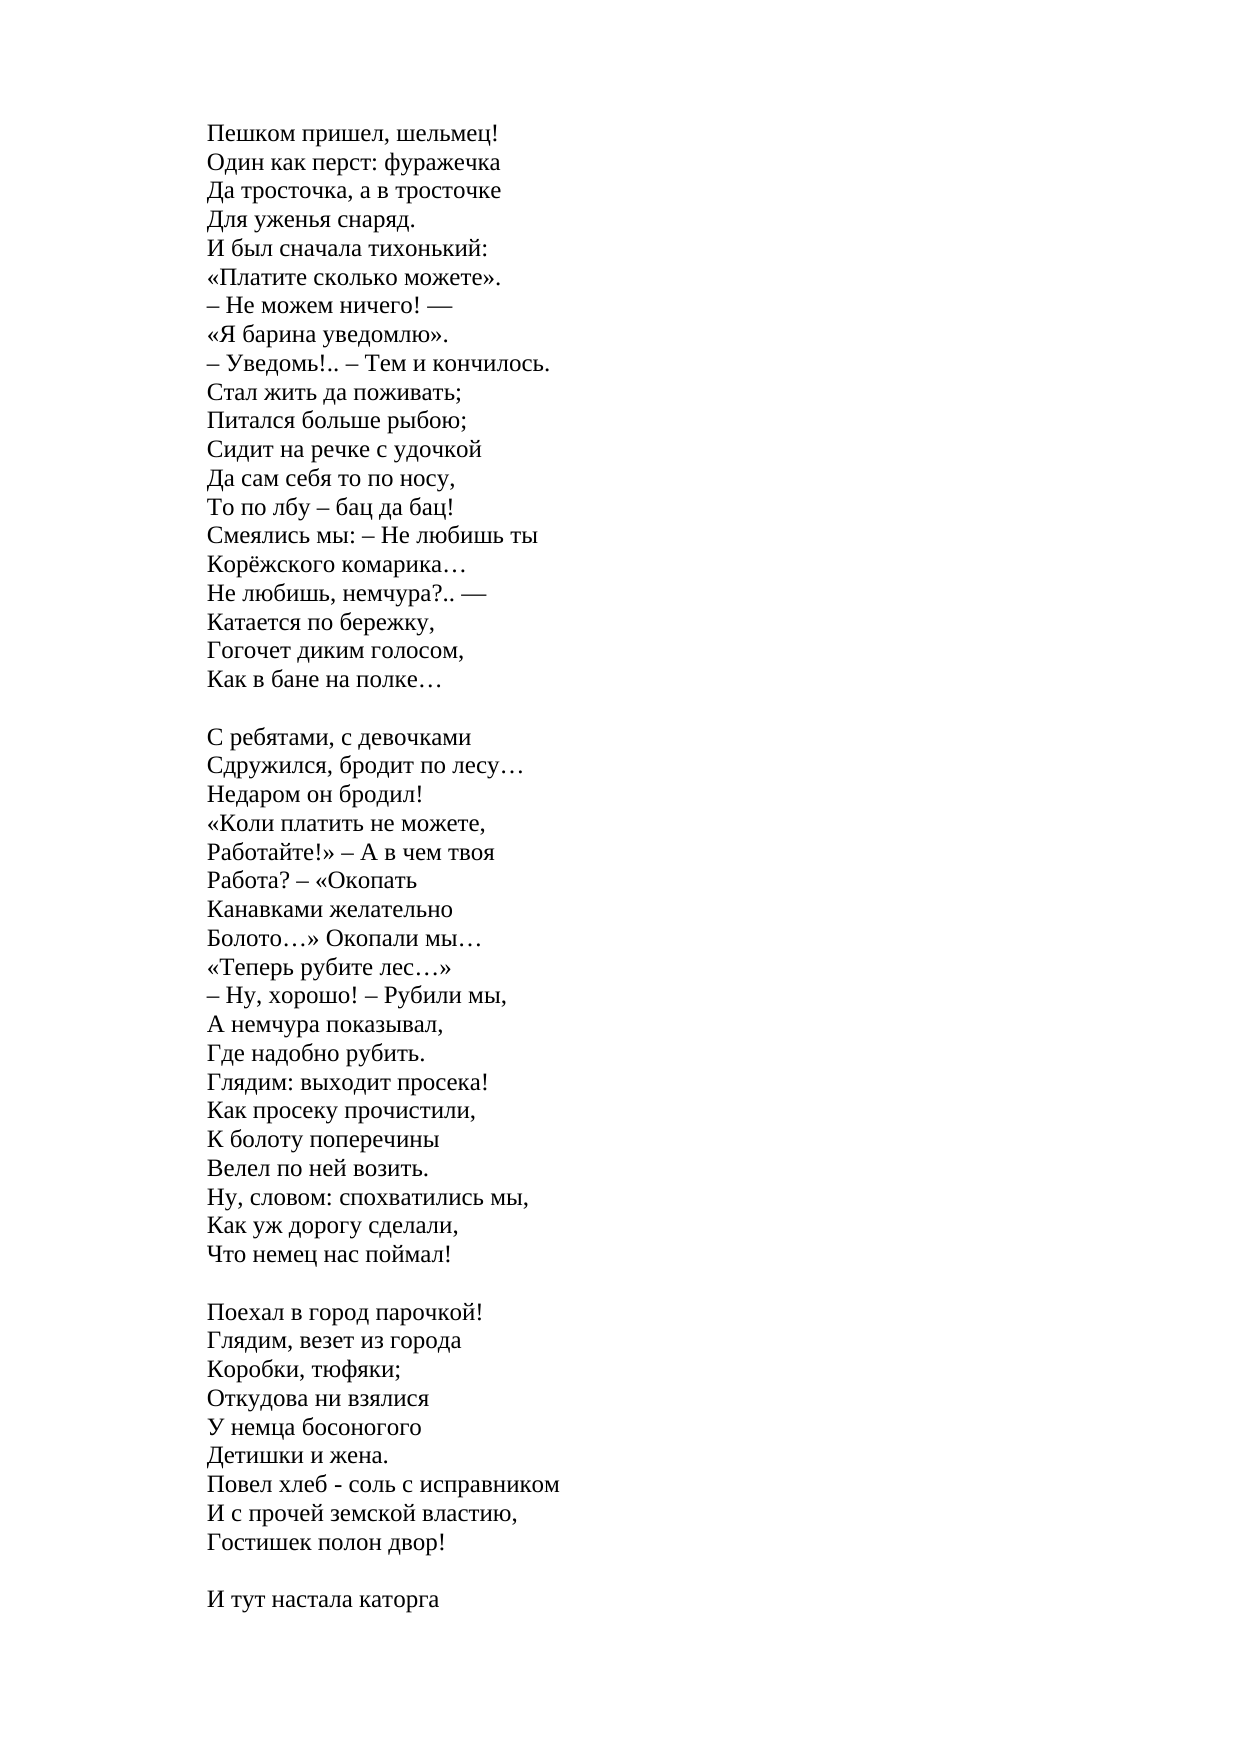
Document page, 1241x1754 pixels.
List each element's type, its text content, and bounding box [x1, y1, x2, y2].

text «Коли платить не можете, [148, 808, 1152, 837]
text Катается по бережку, [148, 607, 1152, 636]
text А немчура показывал, [148, 1009, 1152, 1038]
text И был сначала тихонький: [148, 233, 1152, 262]
text – Ну, хорошо! – Рубили мы, [148, 981, 1152, 1009]
text Ну, словом: спохватились мы, [148, 1182, 1152, 1211]
text Для уженья снаряд. [148, 204, 1152, 233]
text Что немец нас поймал! [148, 1239, 1152, 1268]
text И с прочей земской властию, [148, 1498, 1152, 1527]
text «Я барина уведомлю». [148, 319, 1152, 348]
text «Платите сколько можете». [148, 262, 1152, 291]
text Работа? – «Окопать [148, 866, 1152, 894]
text Сдружился, бродит по лесу… [148, 751, 1152, 779]
text Корёжского комарика… [148, 549, 1152, 578]
text Коробки, тюфяки; [148, 1354, 1152, 1383]
text – Не можем ничего! — [148, 291, 1152, 319]
text Велел по ней возить. [148, 1153, 1152, 1182]
text С ребятами, с девочками [148, 722, 1152, 751]
text Один как перст: фуражечка [148, 147, 1152, 176]
text Как в бане на полке… [148, 664, 1152, 693]
text Поехал в город парочкой! [148, 1297, 1152, 1326]
text Да сам себя то по носу, [148, 463, 1152, 492]
text Смеялись мы: – Не любишь ты [148, 521, 1152, 549]
text И тут настала каторга [148, 1584, 1152, 1613]
text Болото…» Окопали мы… [148, 923, 1152, 952]
text Канавками желательно [148, 894, 1152, 923]
text Как просеку прочистили, [148, 1096, 1152, 1124]
text Да тросточка, а в тросточке [148, 176, 1152, 204]
text К болоту поперечины [148, 1124, 1152, 1153]
text Питался больше рыбою; [148, 406, 1152, 434]
text Не любишь, немчура?.. — [148, 578, 1152, 607]
text Пешком пришел, шельмец! [148, 118, 1152, 147]
text Работайте!» – А в чем твоя [148, 837, 1152, 866]
text Глядим, везет из города [148, 1326, 1152, 1354]
text Недаром он бродил! [148, 779, 1152, 808]
text Сидит на речке с удочкой [148, 434, 1152, 463]
text – Уведомь!.. – Тем и кончилось. [148, 348, 1152, 377]
text Где надобно рубить. [148, 1038, 1152, 1067]
text «Теперь рубите лес…» [148, 952, 1152, 981]
text Откудова ни взялися [148, 1383, 1152, 1412]
text Детишки и жена. [148, 1441, 1152, 1469]
text Стал жить да поживать; [148, 377, 1152, 406]
text То по лбу – бац да бац! [148, 492, 1152, 521]
text Как уж дорогу сделали, [148, 1211, 1152, 1239]
text У немца босоногого [148, 1412, 1152, 1441]
text Глядим: выходит просека! [148, 1067, 1152, 1096]
text Гогочет диким голосом, [148, 636, 1152, 664]
text Гостишек полон двор! [148, 1527, 1152, 1556]
text Повел хлеб - соль с исправником [148, 1469, 1152, 1498]
